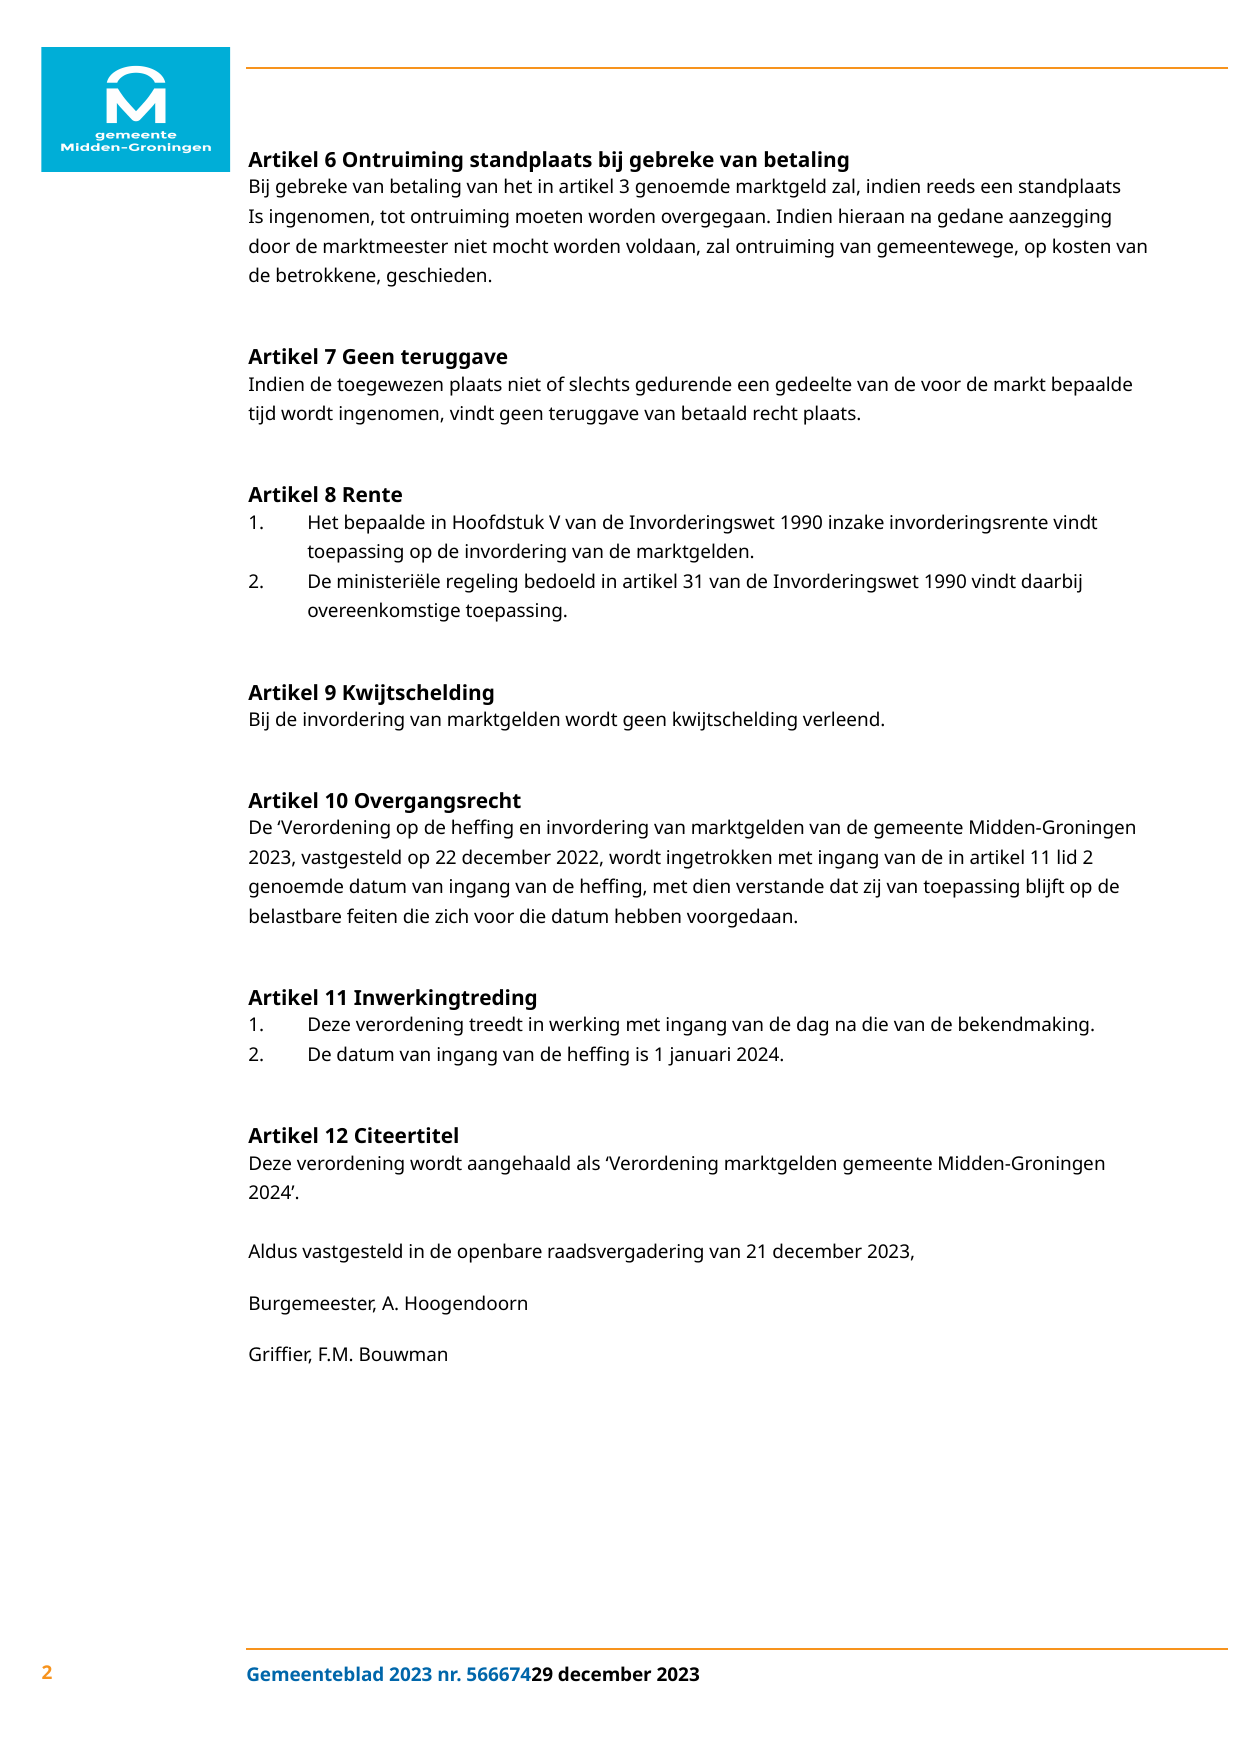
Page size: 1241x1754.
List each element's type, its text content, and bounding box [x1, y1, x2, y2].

text Artikel 8 Rente [248, 480, 1152, 509]
list Deze verordening treedt in werking met ingang van de dag na die van de bekendmaking. [248, 1012, 1152, 1037]
text Griffier, F.M. Bouwman [248, 1341, 1152, 1367]
text De ‘Verordening op de heffing en invordering van marktgelden van de gemeente Midden-Groningen 2023, vastgesteld op 22 december 2022, wordt ingetrokken met ingang van de in artikel 11 lid 2 genoemde datum van ingang van de heffing, met dien verstande dat zij van toepassing blijft op de belastbare feiten die zich voor die datum hebben voorgedaan. [248, 814, 1152, 929]
list De datum van ingang van de heffing is 1 januari 2024. [248, 1041, 1152, 1067]
text Artikel 10 Overgangsrecht [248, 786, 1152, 814]
text Is ingenomen, tot ontruiming moeten worden overgegaan. Indien hieraan na gedane aanzegging door de marktmeester niet mocht worden voldaan, zal ontruiming van gemeentewege, op kosten van de betrokkene, geschieden. [248, 203, 1152, 288]
text Artikel 6 Ontruiming standplaats bij gebreke van betaling [248, 145, 1152, 174]
text Bij de invordering van marktgelden wordt geen kwijtschelding verleend. [248, 706, 1152, 732]
picture [107, 89, 165, 122]
picture [108, 66, 164, 82]
list De ministeriële regeling bedoeld in artikel 31 van de Invorderingswet 1990 vindt daarbij overeenkomstige toepassing. [248, 568, 1152, 623]
text Indien de toegewezen plaats niet of slechts gedurende een gedeelte van de voor de markt bepaalde tijd wordt ingenomen, vindt geen teruggave van betaald recht plaats. [248, 371, 1152, 426]
text Artikel 12 Citeertitel [248, 1121, 1152, 1150]
text Artikel 11 Inwerkingtreding [248, 983, 1152, 1012]
text Artikel 9 Kwijtschelding [248, 678, 1152, 706]
text Deze verordening wordt aangehaald als ‘Verordening marktgelden gemeente Midden-Groningen 2024’. [248, 1150, 1152, 1205]
list Het bepaalde in Hoofdstuk V van de Invorderingswet 1990 inzake invorderingsrente vindt toepassing op de invordering van de marktgelden. [248, 509, 1152, 564]
picture [184, 146, 190, 153]
text Aldus vastgesteld in de openbare raadsvergadering van 21 december 2023, [248, 1238, 1152, 1264]
text Bij gebreke van betaling van het in artikel 3 genoemde marktgeld zal, indien reeds een standplaats [248, 174, 1152, 199]
text Burgemeester, A. Hoogendoorn [248, 1290, 1152, 1316]
text Artikel 7 Geen teruggave [248, 342, 1152, 371]
